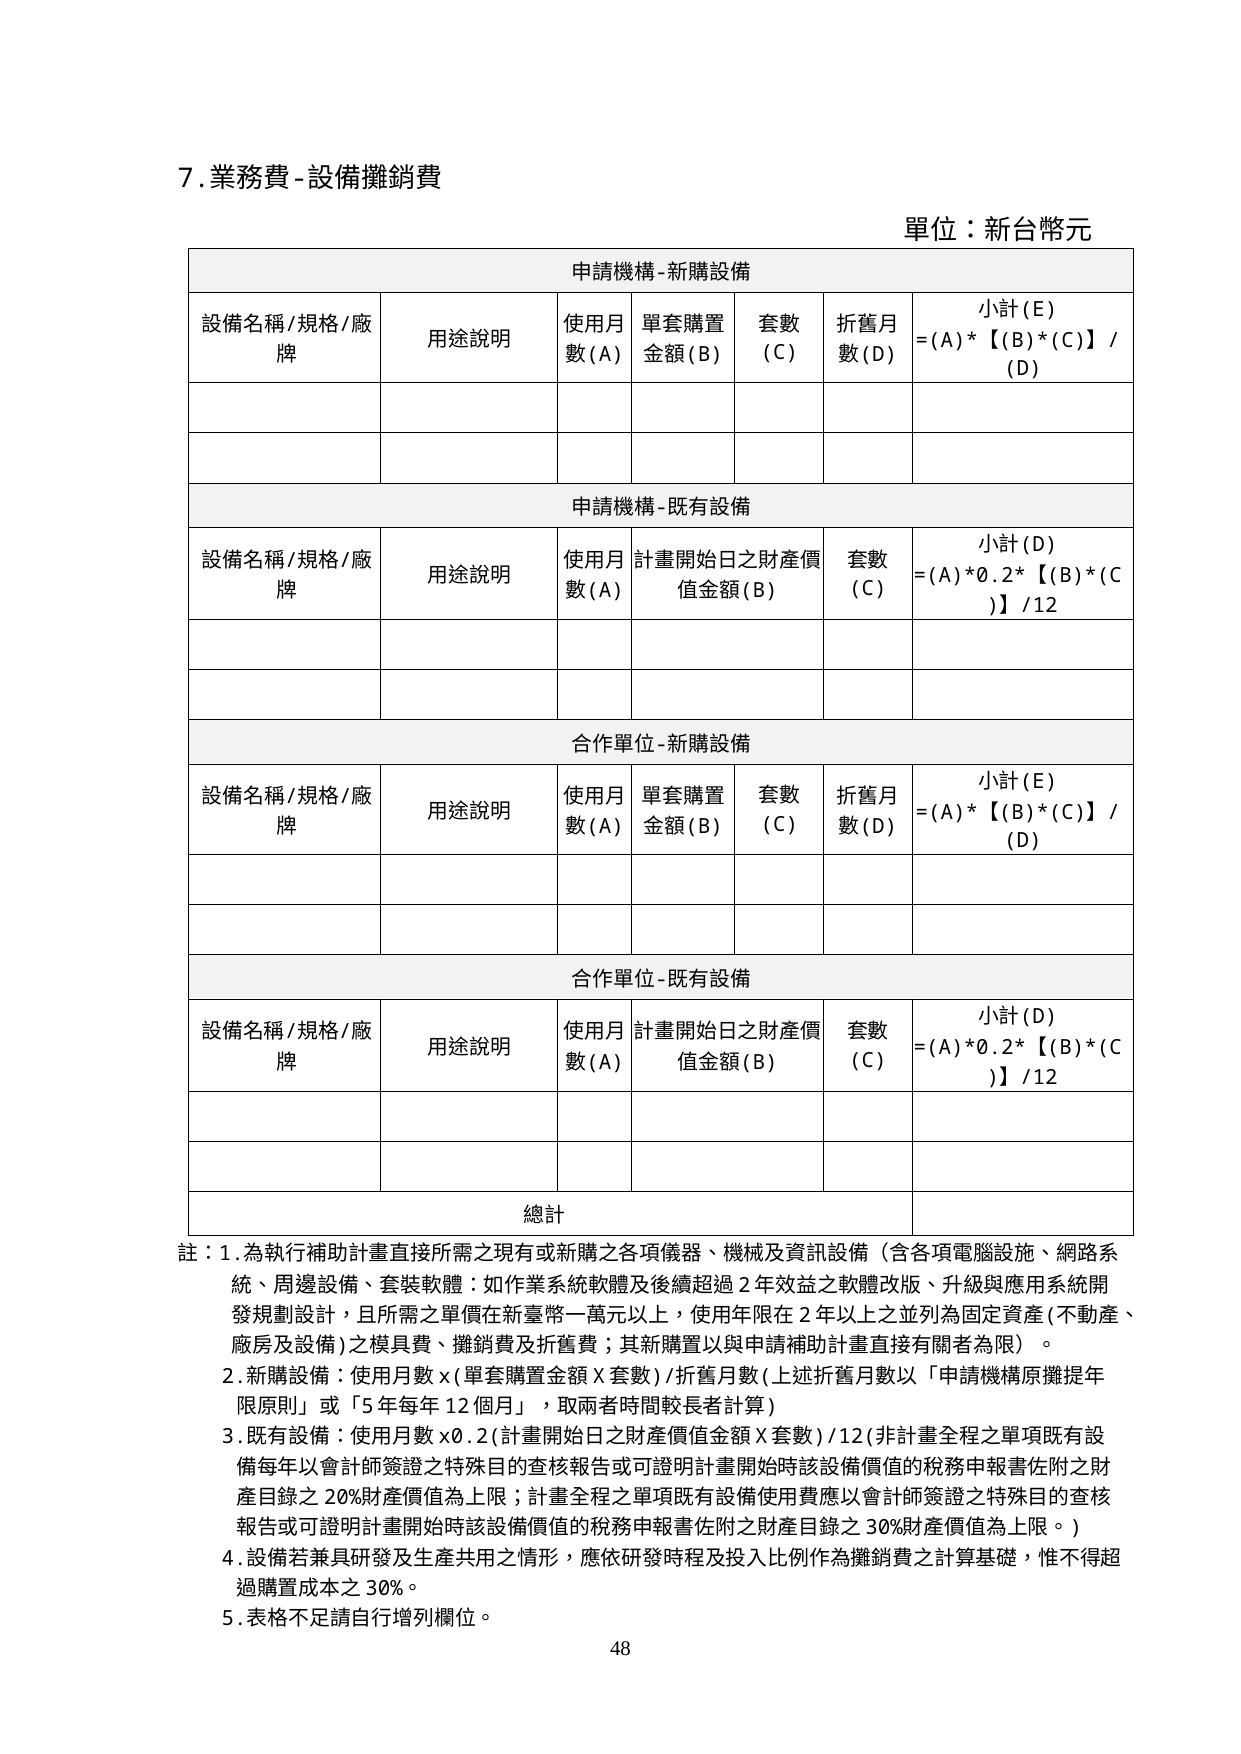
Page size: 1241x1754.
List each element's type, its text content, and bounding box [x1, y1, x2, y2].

table_cell [824, 383, 912, 432]
table_cell [381, 1142, 557, 1191]
table_cell [381, 855, 557, 904]
table_cell [632, 905, 734, 954]
table_cell [913, 905, 1133, 954]
table_cell [381, 433, 557, 482]
text 4.設備若兼具研發及生產共用之情形，應依研發時程及投入比例作為攤銷費之計算基礎，惟不得超過購置成本之30%。 [221, 1541, 1122, 1601]
table_cell [632, 855, 734, 904]
table_cell 套數(C) [824, 528, 912, 619]
table_cell [381, 620, 557, 669]
table_cell [189, 1142, 380, 1191]
table_cell [558, 855, 631, 904]
table_cell 總計 [189, 1192, 912, 1235]
table_cell [824, 670, 912, 719]
table_cell [632, 1142, 823, 1191]
table_cell [632, 1092, 823, 1141]
table_cell 套數(C) [824, 1000, 912, 1091]
table_cell [558, 1092, 631, 1141]
table_cell [558, 1142, 631, 1191]
table_cell [632, 670, 823, 719]
table_cell [735, 855, 823, 904]
table_cell [381, 670, 557, 719]
table_cell 套數(C) [735, 765, 823, 854]
table_cell [824, 905, 912, 954]
table_cell [189, 670, 380, 719]
table_cell [558, 433, 631, 482]
table_cell [381, 905, 557, 954]
table_cell [913, 670, 1133, 719]
table_cell [824, 1092, 912, 1141]
table_cell [189, 620, 380, 669]
table_cell [189, 1092, 380, 1141]
table_cell 單套購置金額(B) [632, 765, 734, 854]
table_cell 折舊月數(D) [824, 293, 912, 382]
table_cell [735, 905, 823, 954]
table_cell 計畫開始日之財產價值金額(B) [632, 1000, 823, 1091]
table_cell 小計(D) =(A)*0.2*【(B)*(C)】/12 [913, 1000, 1133, 1091]
table_cell 折舊月數(D) [824, 765, 912, 854]
table_cell [824, 855, 912, 904]
table_cell 用途說明 [381, 1000, 557, 1091]
table_cell 使用月數(A) [558, 528, 631, 619]
table_cell 使用月數(A) [558, 293, 631, 382]
table_cell [558, 620, 631, 669]
table_cell [381, 1092, 557, 1141]
table_cell 計畫開始日之財產價值金額(B) [632, 528, 823, 619]
table_cell [735, 383, 823, 432]
table_cell [558, 905, 631, 954]
table_cell 套數(C) [735, 293, 823, 382]
table_cell 單套購置金額(B) [632, 293, 734, 382]
table_cell [913, 1192, 1133, 1235]
table_cell [913, 433, 1133, 482]
table_cell [913, 855, 1133, 904]
table_cell 用途說明 [381, 528, 557, 619]
text 單位：新台幣元 [196, 208, 1092, 247]
table_cell 小計(E) =(A)*【(B)*(C)】/(D) [913, 765, 1133, 854]
table_cell [189, 905, 380, 954]
table_cell [381, 383, 557, 432]
text 註：1.為執行補助計畫直接所需之現有或新購之各項儀器、機械及資訊設備（含各項電腦設施、網路系統、周邊設備、套裝軟體：如作業系統軟體及後續超過2年效益之軟體改版、升級與應用系統開發規劃設計，且所需之單價在新臺幣一萬元以上，使用年限在2年以上之並列為固定資產(不動產、廠房及設備)之模具費、攤銷費及折舊費；其新購置以與申請補助計畫直接有關者為限）。 [177, 1236, 1122, 1359]
table_cell [189, 433, 380, 482]
table_cell 合作單位-新購設備 [189, 720, 1133, 763]
text 5.表格不足請自行增列欄位。 [221, 1601, 1122, 1632]
table_cell [632, 433, 734, 482]
table_cell [189, 383, 380, 432]
table_cell [824, 620, 912, 669]
table_cell 合作單位-既有設備 [189, 955, 1133, 998]
table_cell [913, 620, 1133, 669]
table_cell [632, 383, 734, 432]
table_cell 設備名稱/規格/廠牌 [189, 528, 380, 619]
table_cell [189, 855, 380, 904]
table_cell [558, 383, 631, 432]
table_cell [913, 1142, 1133, 1191]
table_cell [824, 1142, 912, 1191]
table_cell [913, 383, 1133, 432]
table_cell [558, 670, 631, 719]
table_cell 申請機構-既有設備 [189, 484, 1133, 527]
table_cell 設備名稱/規格/廠牌 [189, 1000, 380, 1091]
table_cell 使用月數(A) [558, 765, 631, 854]
table_cell [824, 433, 912, 482]
text 3.既有設備：使用月數x0.2(計畫開始日之財產價值金額X套數)/12(非計畫全程之單項既有設備每年以會計師簽證之特殊目的查核報告或可證明計畫開始時該設備價值的稅務申報書佐附之財產目錄之20%財產價值為上限；計畫全程之單項既有設備使用費應以會計師簽證之特殊目的查核報告或可證明計畫開始時該設備價值的稅務申報書佐附之財產目錄之30%財產價值為上限。) [221, 1420, 1122, 1541]
table_cell [913, 1092, 1133, 1141]
table_cell 用途說明 [381, 293, 557, 382]
table_cell 小計(E) =(A)*【(B)*(C)】/(D) [913, 293, 1133, 382]
table_cell 設備名稱/規格/廠牌 [189, 293, 380, 382]
table_cell 小計(D) =(A)*0.2*【(B)*(C)】/12 [913, 528, 1133, 619]
text 7.業務費-設備攤銷費 [118, 154, 1122, 196]
text 2.新購設備：使用月數x(單套購置金額X套數)/折舊月數(上述折舊月數以「申請機構原攤提年限原則」或「5年每年12個月」，取兩者時間較長者計算) [221, 1359, 1122, 1420]
table_cell 設備名稱/規格/廠牌 [189, 765, 380, 854]
table_cell [632, 620, 823, 669]
table_header 申請機構-新購設備 [189, 249, 1133, 292]
table_cell 使用月數(A) [558, 1000, 631, 1091]
table_cell [735, 433, 823, 482]
table_cell 用途說明 [381, 765, 557, 854]
